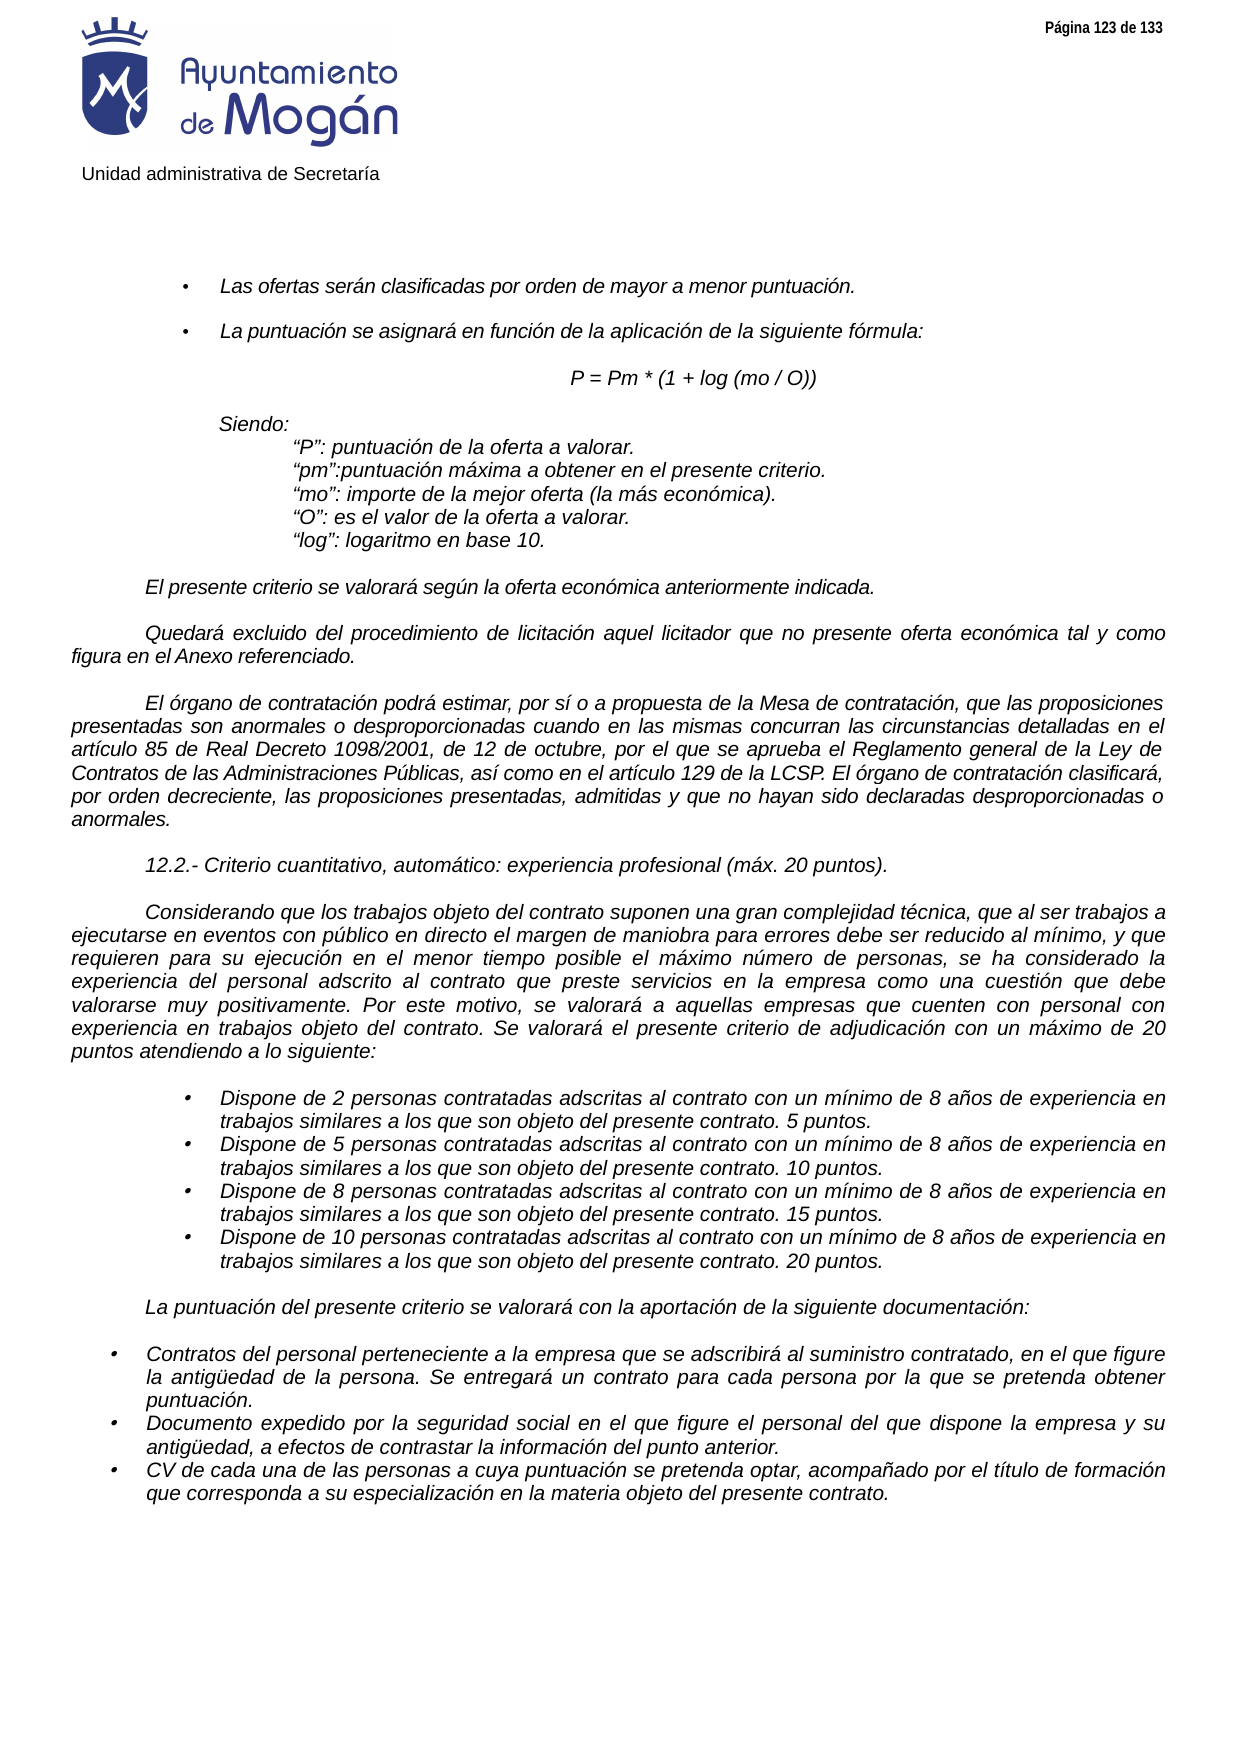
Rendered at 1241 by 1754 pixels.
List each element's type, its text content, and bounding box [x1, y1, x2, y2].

list Documento expedido por la seguridad social en el que figure el personal del que dispone la empresa y su antigüedad, a efectos de contrastar la información del punto anterior. [108, 1412, 1169, 1458]
text “O”: es el valor de la oferta a valorar. [292, 506, 1169, 529]
text “log”: logaritmo en base 10. [292, 529, 1169, 552]
text 12.2.- Criterio cuantitativo, automático: experiencia profesional (máx. 20 puntos). [71, 854, 1169, 877]
text La puntuación del presente criterio se valorará con la aportación de la siguiente documentación: [71, 1296, 1169, 1319]
list Contratos del personal perteneciente a la empresa que se adscribirá al suministro contratado, en el que figure la antigüedad de la persona. Se entregará un contrato para cada persona por la que se pretenda obtener puntuación. [108, 1342, 1169, 1412]
text Siendo: [145, 413, 1169, 436]
list Dispone de 5 personas contratadas adscritas al contrato con un mínimo de 8 años de experiencia en trabajos similares a los que son objeto del presente contrato. 10 puntos. [182, 1133, 1169, 1179]
list Dispone de 8 personas contratadas adscritas al contrato con un mínimo de 8 años de experiencia en trabajos similares a los que son objeto del presente contrato. 15 puntos. [182, 1179, 1169, 1226]
list Dispone de 2 personas contratadas adscritas al contrato con un mínimo de 8 años de experiencia en trabajos similares a los que son objeto del presente contrato. 5 puntos. [182, 1086, 1169, 1133]
text El presente criterio se valorará según la oferta económica anteriormente indicada. [71, 575, 1169, 598]
text Quedará excluido del procedimiento de licitación aquel licitador que no presente oferta económica tal y como figura en el Anexo referenciado. [71, 622, 1169, 668]
list Dispone de 10 personas contratadas adscritas al contrato con un mínimo de 8 años de experiencia en trabajos similares a los que son objeto del presente contrato. 20 puntos. [182, 1226, 1169, 1272]
picture [81, 17, 398, 153]
text “pm”:puntuación máxima a obtener en el presente criterio. [292, 459, 1169, 482]
list La puntuación se asignará en función de la aplicación de la siguiente fórmula: [182, 320, 1169, 343]
list P = Pm * (1 + log (mo / O)) [182, 366, 1169, 389]
list CV de cada una de las personas a cuya puntuación se pretenda optar, acompañado por el título de formación que corresponda a su especialización en la materia objeto del presente contrato. [108, 1458, 1169, 1505]
text El órgano de contratación podrá estimar, por sí o a propuesta de la Mesa de contratación, que las proposiciones presentadas son anormales o desproporcionadas cuando en las mismas concurran las circunstancias detalladas en el artículo 85 de Real Decreto 1098/2001, de 12 de octubre, por el que se aprueba el Reglamento general de la Ley de Contratos de las Administraciones Públicas, así como en el artículo 129 de la LCSP. El órgano de contratación clasificará, por orden decreciente, las proposiciones presentadas, admitidas y que no hayan sido declaradas desproporcionadas o anormales. [71, 691, 1167, 831]
text “P”: puntuación de la oferta a valorar. [292, 436, 1169, 459]
text “mo”: importe de la mejor oferta (la más económica). [292, 482, 1169, 506]
text Considerando que los trabajos objeto del contrato suponen una gran complejidad técnica, que al ser trabajos a ejecutarse en eventos con público en directo el margen de maniobra para errores debe ser reducido al mínimo, y que requieren para su ejecución en el menor tiempo posible el máximo número de personas, se ha considerado la experiencia del personal adscrito al contrato que preste servicios en la empresa como una cuestión que debe valorarse muy positivamente. Por este motivo, se valorará a aquellas empresas que cuenten con personal con experiencia en trabajos objeto del contrato. Se valorará el presente criterio de adjudicación con un máximo de 20 puntos atendiendo a lo siguiente: [71, 900, 1169, 1063]
list Las ofertas serán clasificadas por orden de mayor a menor puntuación. [182, 275, 1169, 298]
